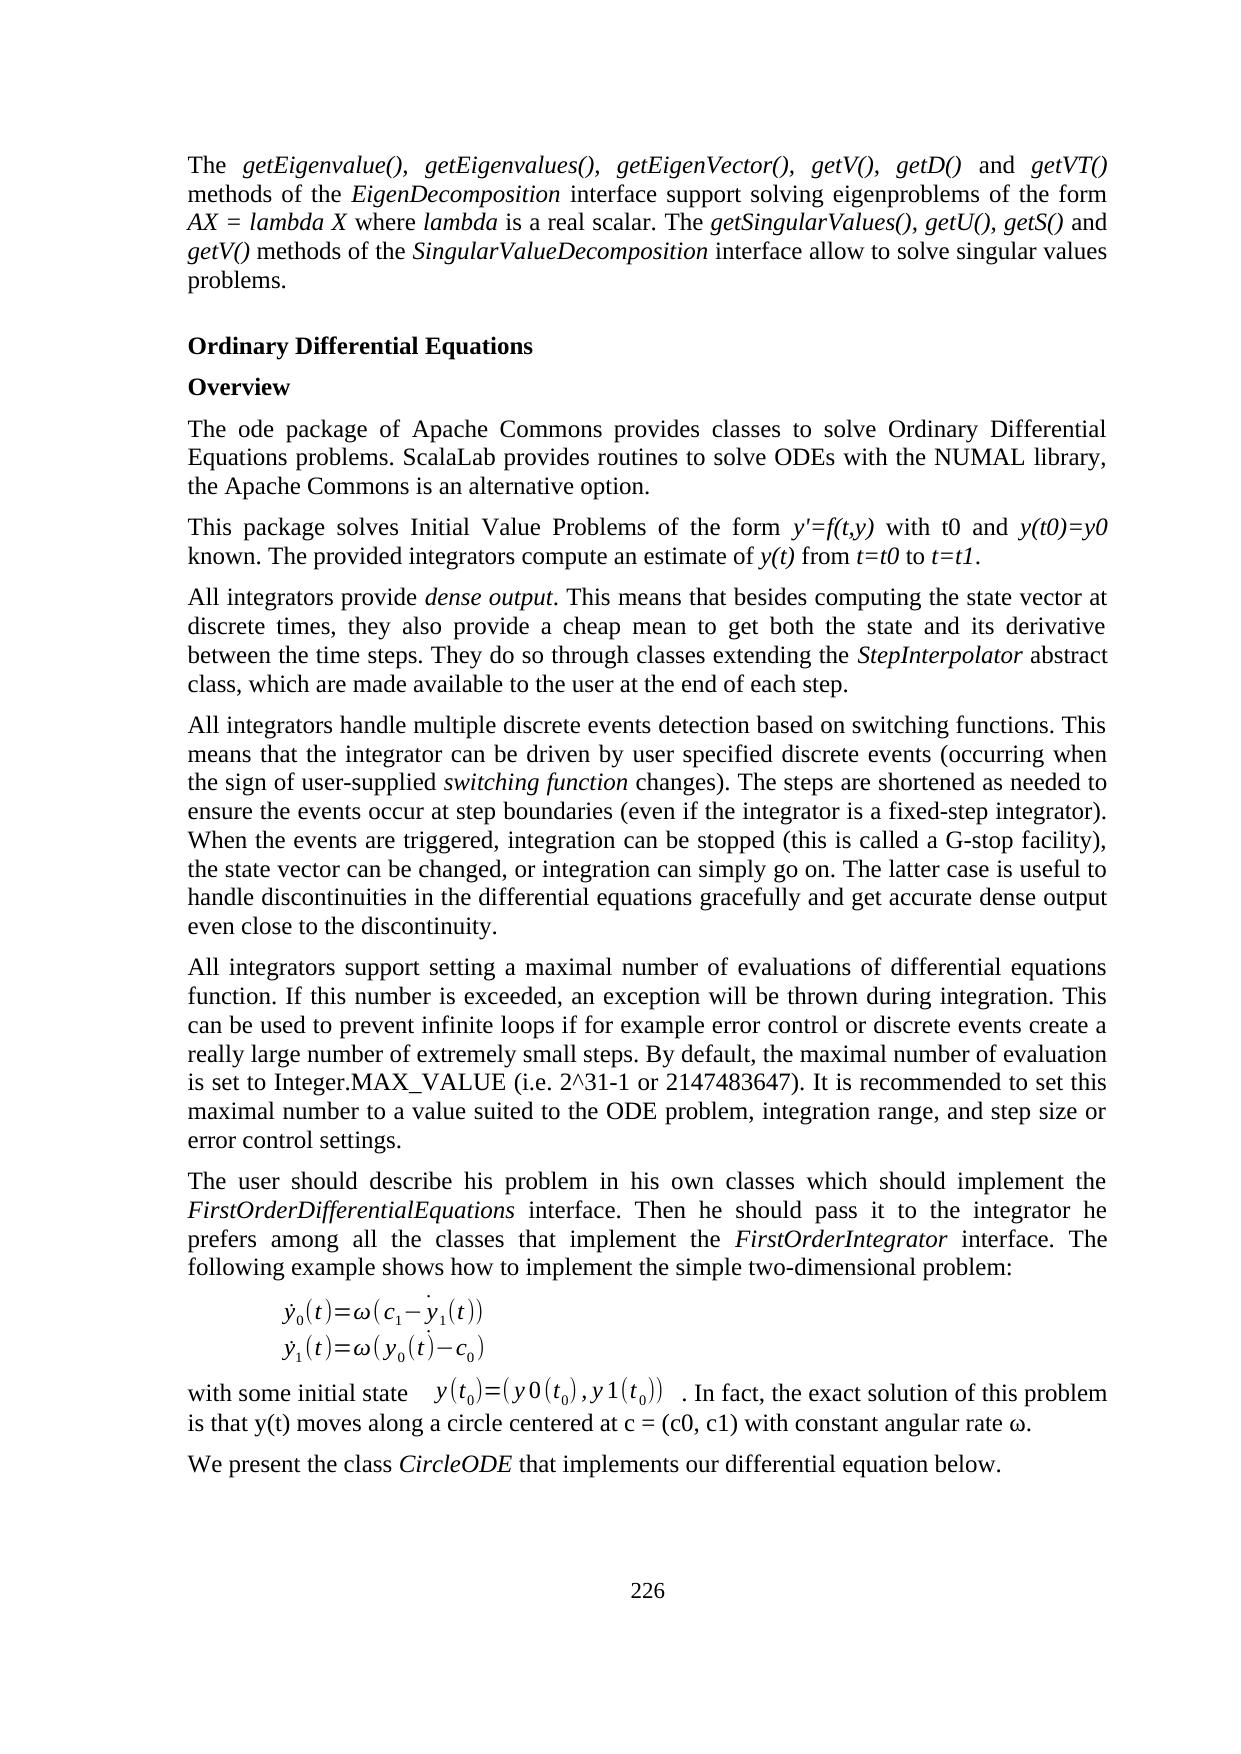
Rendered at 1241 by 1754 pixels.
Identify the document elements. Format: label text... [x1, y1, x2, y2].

text The ode package of Apache Commons provides classes to solve Ordinary Differential Equations problems. ScalaLab provides routines to solve ODEs with the NUMAL library, the Apache Commons is an alternative option. [187, 414, 1108, 500]
text All integrators handle multiple discrete events detection based on switching functions. This means that the integrator can be driven by user specified discrete events (occurring when the sign of user-supplied switching function changes). The steps are shortened as needed to ensure the events occur at step boundaries (even if the integrator is a fixed-step integrator). When the events are triggered, integration can be stopped (this is called a G-stop facility), the state vector can be changed, or integration can simply go on. The latter case is useful to handle discontinuities in the differential equations gracefully and get accurate dense output even close to the discontinuity. [187, 710, 1108, 940]
text This package solves Initial Value Problems of the form y'=f(t,y) with t0 and y(t0)=y0 known. The provided integrators compute an estimate of y(t) from t=t0 to t=t1. [187, 512, 1108, 570]
text All integrators provide dense output. This means that besides computing the state vector at discrete times, they also provide a cheap mean to get both the state and its derivative between the time steps. They do so through classes extending the StepInterpolator abstract class, which are made available to the user at the end of each step. [187, 582, 1108, 697]
text The getEigenvalue(), getEigenvalues(), getEigenVector(), getV(), getD() and getVT() methods of the EigenDecomposition interface support solving eigenproblems of the form AX = lambda X where lambda is a real scalar. The getSingularValues(), getU(), getS() and getV() methods of the SingularValueDecomposition interface allow to solve singular values problems. [187, 150, 1108, 294]
text We present the class CircleODE that implements our differential equation below. [187, 1449, 1108, 1478]
text with some initial state . In fact, the exact solution of this problem is that y(t) moves along a circle centered at c = (c0, c1) with constant angular rate ω. [187, 1377, 1108, 1437]
text Overview [187, 372, 1108, 401]
text The user should describe his problem in his own classes which should implement the FirstOrderDifferentialEquations interface. Then he should pass it to the integrator he prefers among all the classes that implement the FirstOrderIntegrator interface. The following example shows how to implement the simple two-dimensional problem: [187, 1166, 1108, 1281]
subtitle Ordinary Differential Equations [187, 331, 1108, 360]
text All integrators support setting a maximal number of evaluations of differential equations function. If this number is exceeded, an exception will be thrown during integration. This can be used to prevent infinite loops if for example error control or discrete events create a really large number of extremely small steps. By default, the maximal number of evaluation is set to Integer.MAX_VALUE (i.e. 2^31-1 or 2147483647). It is recommended to set this maximal number to a value suited to the ODE problem, integration range, and step size or error control settings. [187, 952, 1108, 1154]
